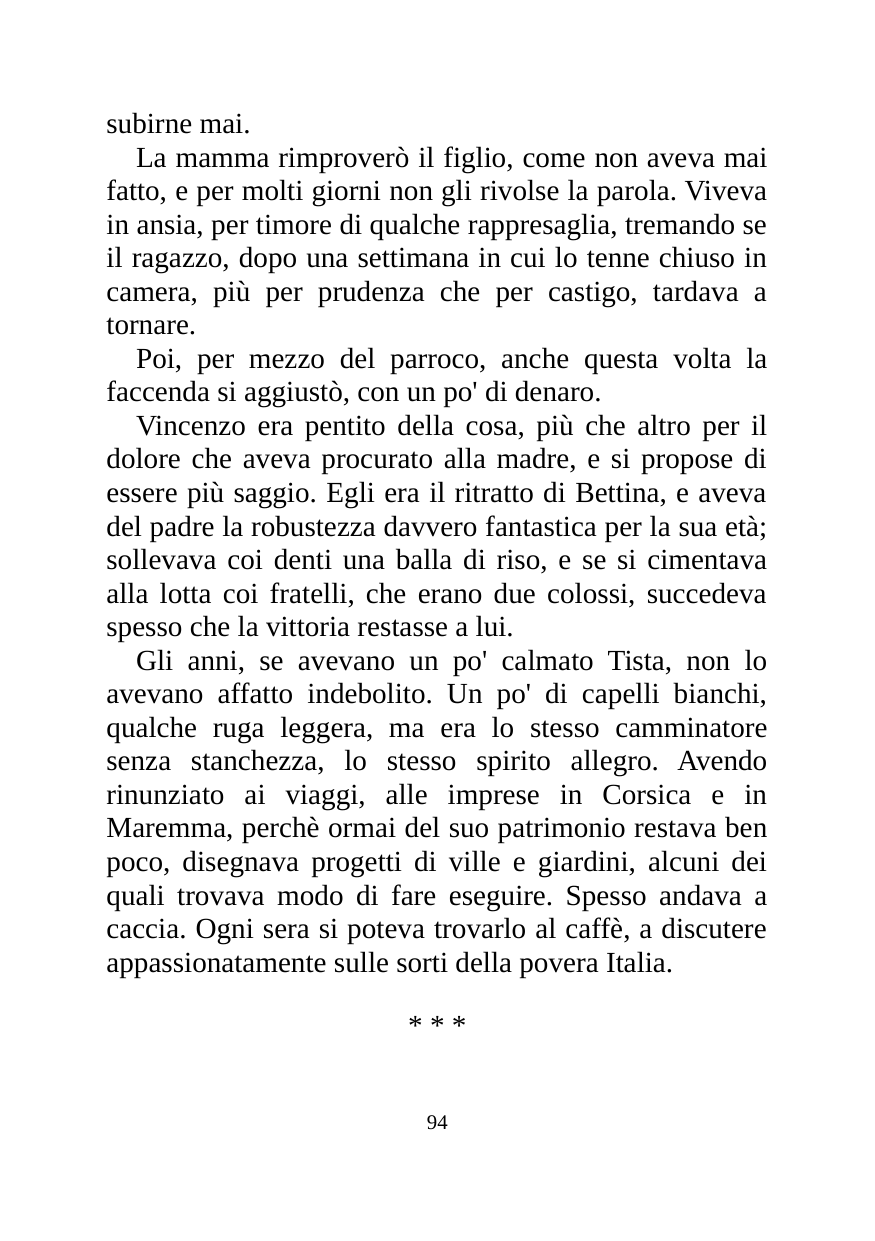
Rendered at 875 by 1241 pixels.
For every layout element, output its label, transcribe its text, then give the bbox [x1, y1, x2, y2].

text Gli anni, se avevano un po' calmato Tista, non lo avevano affatto indebolito. Un po' di capelli bianchi, qualche ruga leggera, ma era lo stesso camminatore senza stanchezza, lo stesso spirito allegro. Avendo rinunziato ai viaggi, alle imprese in Corsica e in Maremma, perchè ormai del suo patrimonio restava ben poco, disegnava progetti di ville e giardini, alcuni dei quali trovava modo di fare eseguire. Spesso andava a caccia. Ogni sera si poteva trovarlo al caffè, a discutere appassionatamente sulle sorti della povera Italia. [106, 643, 768, 978]
text Poi, per mezzo del parroco, anche questa volta la faccenda si aggiustò, con un po' di denaro. [106, 341, 768, 408]
text subirne mai. [106, 106, 768, 140]
text Vincenzo era pentito della cosa, più che altro per il dolore che aveva procurato alla madre, e si propose di essere più saggio. Egli era il ritratto di Bettina, e aveva del padre la robustezza davvero fantastica per la sua età; sollevava coi denti una balla di riso, e se si cimentava alla lotta coi fratelli, che erano due colossi, succedeva spesso che la vittoria restasse a lui. [106, 408, 768, 643]
text * * * [106, 1008, 768, 1041]
text La mamma rimproverò il figlio, come non aveva mai fatto, e per molti giorni non gli rivolse la parola. Viveva in ansia, per timore di qualche rappresaglia, tremando se il ragazzo, dopo una settimana in cui lo tenne chiuso in camera, più per prudenza che per castigo, tardava a tornare. [106, 140, 768, 341]
